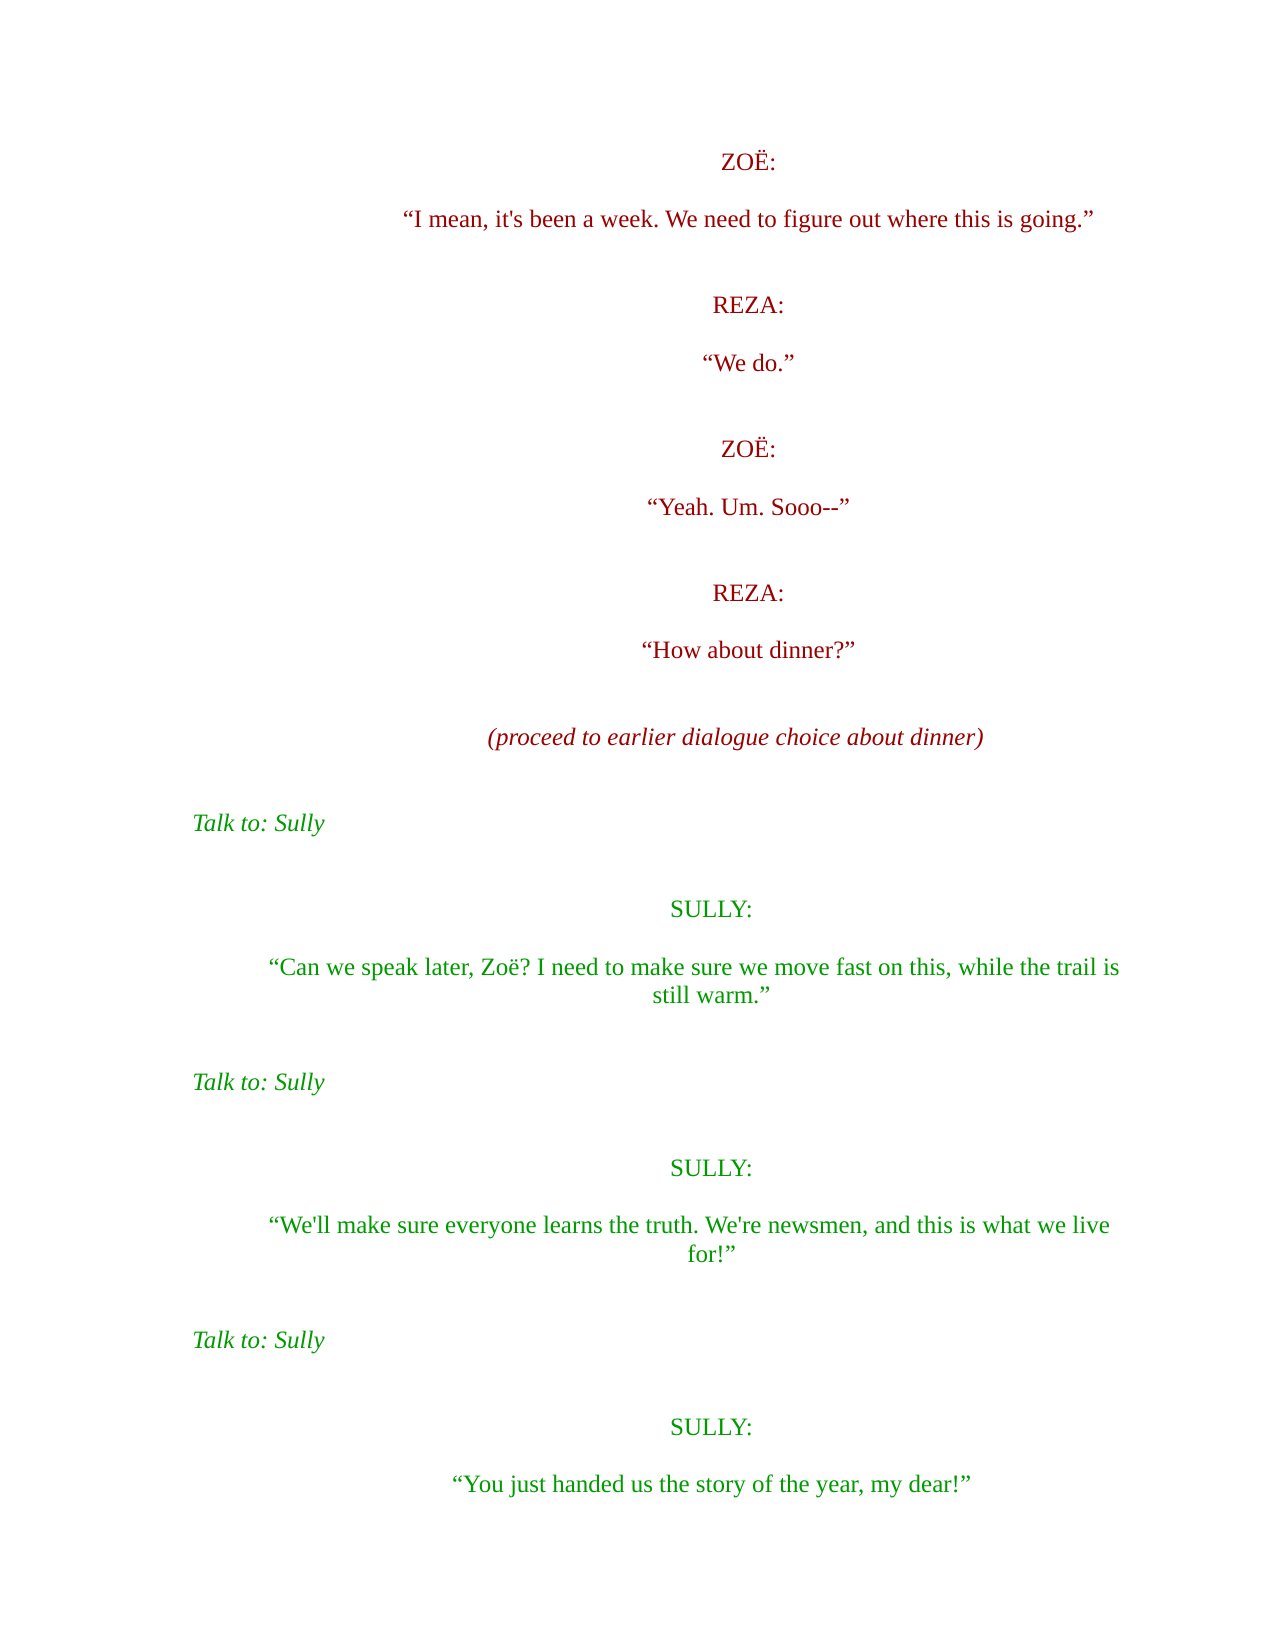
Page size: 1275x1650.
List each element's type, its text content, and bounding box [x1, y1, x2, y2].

text REZA: [118, 291, 1157, 319]
text ZOË: [118, 147, 1157, 176]
text SULLY: [118, 894, 1157, 923]
text “Can we speak later, Zoë? I need to make sure we move fast on this, while the trail is still warm.” [118, 952, 1157, 1009]
text “I mean, it's been a week. We need to figure out where this is going.” [118, 204, 1157, 233]
text “You just handed us the story of the year, my dear!” [118, 1469, 1157, 1498]
text (proceed to earlier dialogue choice about dinner) [118, 722, 1157, 751]
text Talk to: Sully [118, 808, 1157, 837]
text SULLY: [118, 1153, 1157, 1182]
text “Yeah. Um. Sooo--” [118, 492, 1157, 521]
text “We do.” [118, 348, 1157, 377]
text Talk to: Sully [118, 1326, 1157, 1354]
text ZOË: [118, 434, 1157, 463]
text “How about dinner?” [118, 636, 1157, 664]
text Talk to: Sully [118, 1067, 1157, 1096]
text “We'll make sure everyone learns the truth. We're newsmen, and this is what we live for!” [118, 1211, 1157, 1268]
text REZA: [118, 578, 1157, 607]
text SULLY: [118, 1412, 1157, 1441]
